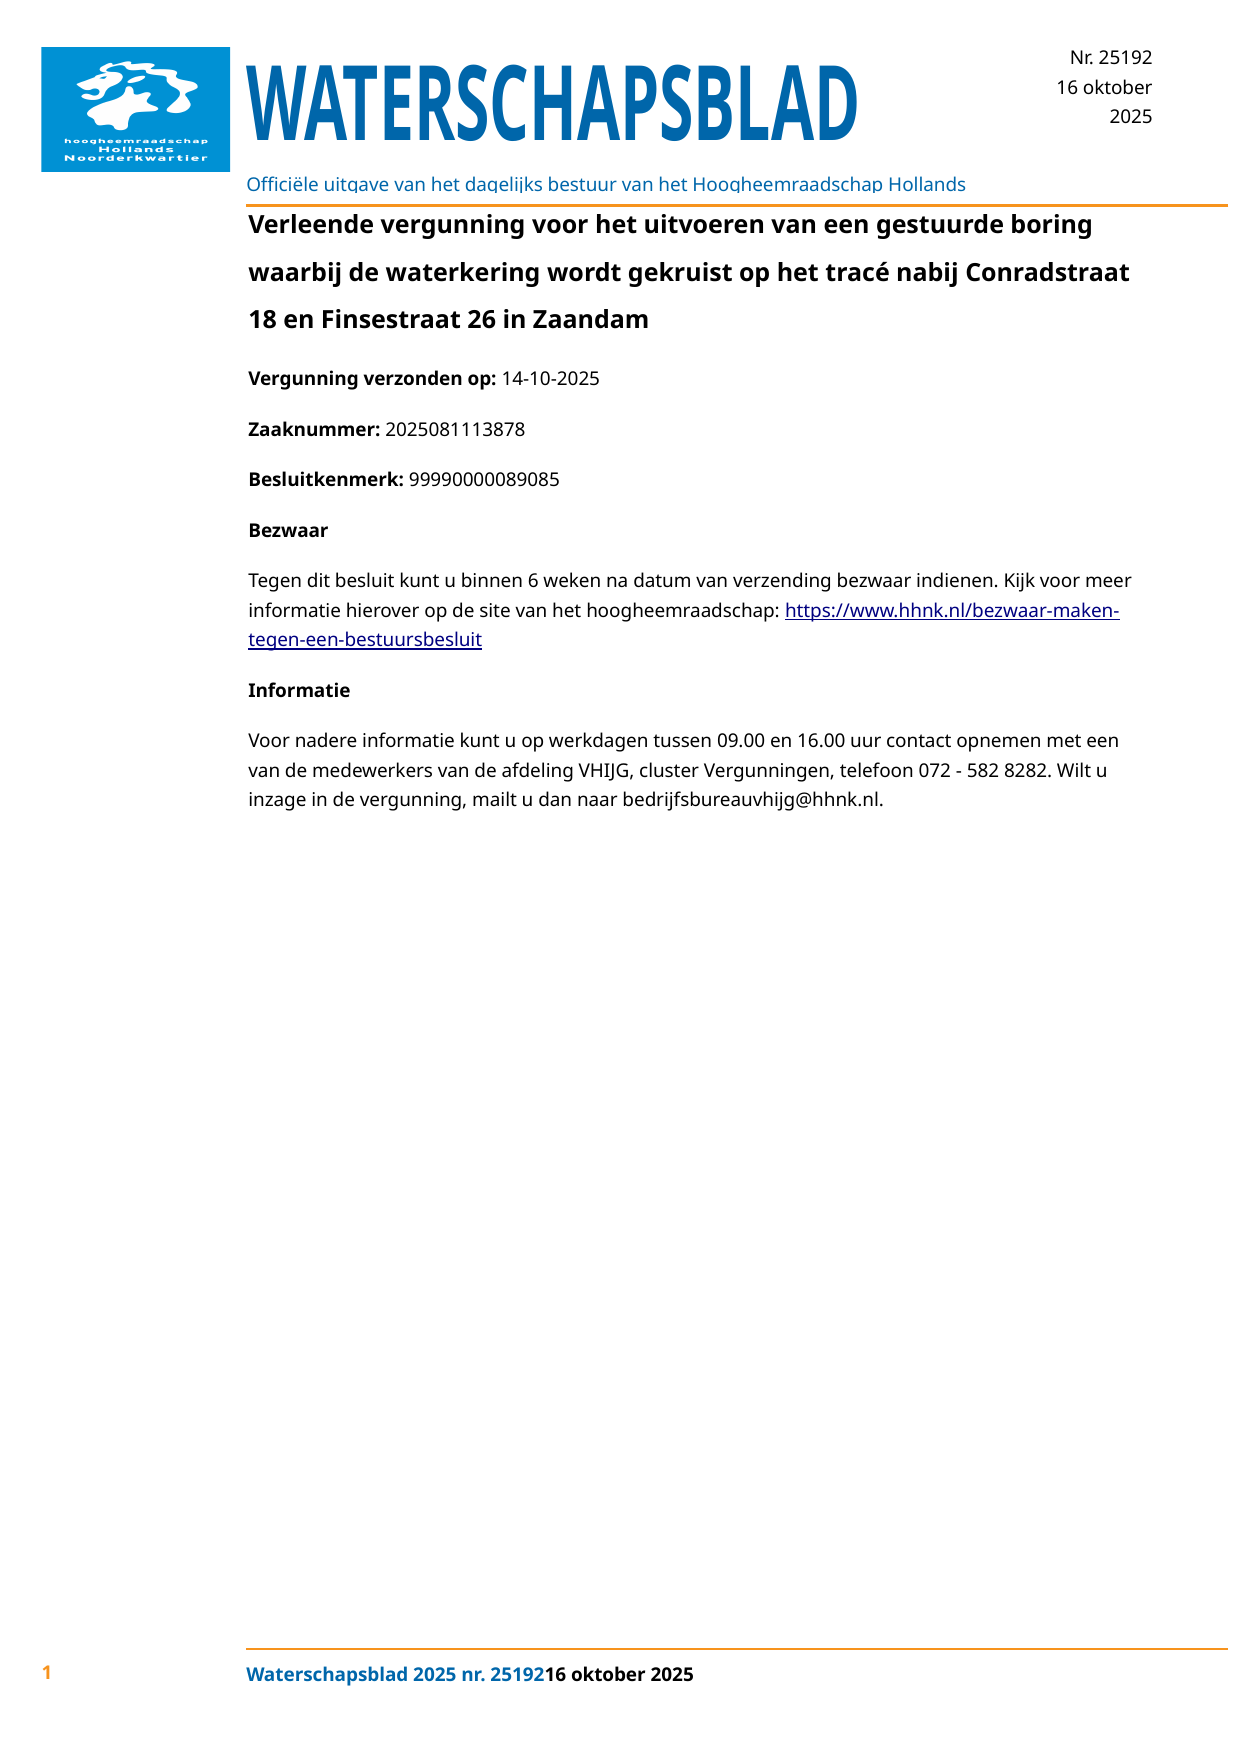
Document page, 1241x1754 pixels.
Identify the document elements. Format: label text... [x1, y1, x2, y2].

picture [118, 62, 197, 112]
text Informatie [248, 677, 1152, 702]
text Besluitkenmerk: 99990000089085 [248, 466, 1152, 492]
text Tegen dit besluit kunt u binnen 6 weken na datum van verzending bezwaar indienen. Kijk voor meer informatie hierover op de site van het hoogheemraadschap: https://www.hhnk.nl/bezwaar-maken-tegen-een-bestuursbesluit [248, 567, 1152, 652]
picture [129, 76, 144, 82]
text Vergunning verzonden op: 14-10-2025 [248, 366, 1152, 391]
picture [78, 64, 122, 99]
picture [88, 87, 157, 130]
text Zaaknummer: 2025081113878 [248, 416, 1152, 442]
text Voor nadere informatie kunt u op werkdagen tussen 09.00 en 16.00 uur contact opnemen met een van de medewerkers van de afdeling VHIJG, cluster Vergunningen, telefoon 072 - 582 8282. Wilt u inzage in de vergunning, mailt u dan naar bedrijfsbureauvhijg@hhnk.nl. [248, 727, 1152, 812]
text Verleende vergunning voor het uitvoeren van een gestuurde boring waarbij de waterkering wordt gekruist op het tracé nabij Conradstraat 18 en Finsestraat 26 in Zaandam [248, 207, 1152, 336]
text Bezwaar [248, 517, 1152, 542]
